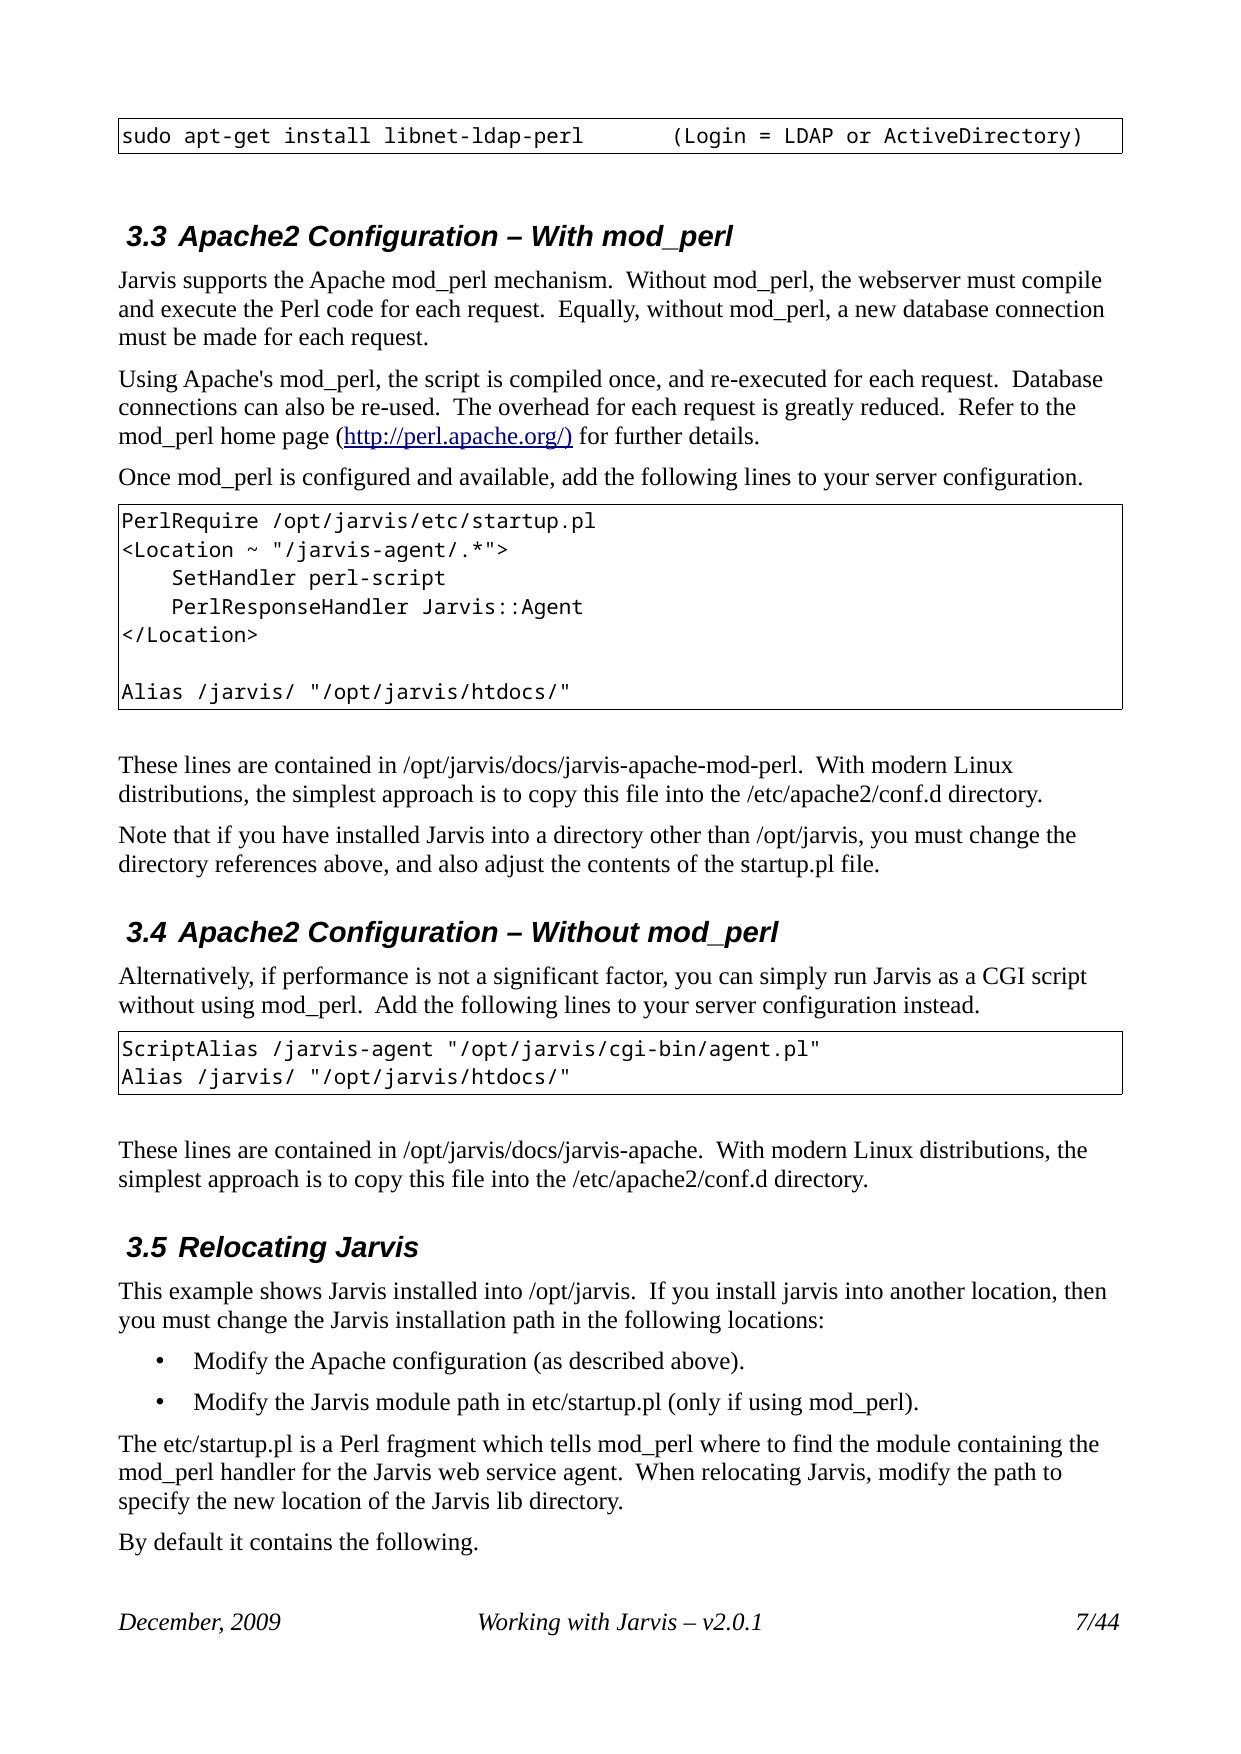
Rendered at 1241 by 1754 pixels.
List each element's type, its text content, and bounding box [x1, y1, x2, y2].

text By default it contains the following. [118, 1527, 1122, 1556]
text These lines are contained in /opt/jarvis/docs/jarvis-apache. With modern Linux distributions, the simplest approach is to copy this file into the /etc/apache2/conf.d directory. [118, 1135, 1122, 1193]
text ScriptAlias /jarvis-agent "/opt/jarvis/cgi-bin/agent.pl" [119, 1032, 1122, 1059]
subtitle Apache2 Configuration – Without mod_perl [118, 915, 1122, 948]
text Alternatively, if performance is not a significant factor, you can simply run Jarvis as a CGI script without using mod_perl. Add the following lines to your server configuration instead. [118, 961, 1122, 1018]
text This example shows Jarvis installed into /opt/jarvis. If you install jarvis into another location, then you must change the Jarvis installation path in the following locations: [118, 1276, 1122, 1334]
text <Location ~ "/jarvis-agent/.*"> [119, 532, 1122, 561]
text Using Apache's mod_perl, the script is compiled once, and re-executed for each request. Database connections can also be re-used. The overhead for each request is greatly reduced. Refer to the mod_perl home page (http://perl.apache.org/) for further details. [118, 364, 1122, 450]
text PerlRequire /opt/jarvis/etc/startup.pl [119, 505, 1122, 532]
subtitle Apache2 Configuration – With mod_perl [118, 219, 1122, 252]
text Alias /jarvis/ "/opt/jarvis/htdocs/" [119, 674, 1122, 709]
text Jarvis supports the Apache mod_perl mechanism. Without mod_perl, the webserver must compile and execute the Perl code for each request. Equally, without mod_perl, a new database connection must be made for each request. [118, 265, 1122, 351]
list Modify the Apache configuration (as described above). [156, 1346, 1122, 1375]
text Note that if you have installed Jarvis into a directory other than /opt/jarvis, you must change the directory references above, and also adjust the contents of the startup.pl file. [118, 820, 1122, 877]
text PerlResponseHandler Jarvis::Agent [119, 589, 1122, 617]
text sudo apt-get install libnet-ldap-perl (Login = LDAP or ActiveDirectory) [119, 119, 1122, 153]
text </Location> [119, 617, 1122, 649]
text These lines are contained in /opt/jarvis/docs/jarvis-apache-mod-perl. With modern Linux distributions, the simplest approach is to copy this file into the /etc/apache2/conf.d directory. [118, 750, 1122, 807]
text The etc/startup.pl is a Perl fragment which tells mod_perl where to find the module containing the mod_perl handler for the Jarvis web service agent. When relocating Jarvis, modify the path to specify the new location of the Jarvis lib directory. [118, 1429, 1122, 1515]
subtitle Relocating Jarvis [118, 1230, 1122, 1264]
text Alias /jarvis/ "/opt/jarvis/htdocs/" [119, 1059, 1122, 1094]
text SetHandler perl-script [119, 561, 1122, 589]
list Modify the Jarvis module path in etc/startup.pl (only if using mod_perl). [156, 1387, 1122, 1416]
text Once mod_perl is configured and available, add the following lines to your server configuration. [118, 462, 1122, 491]
